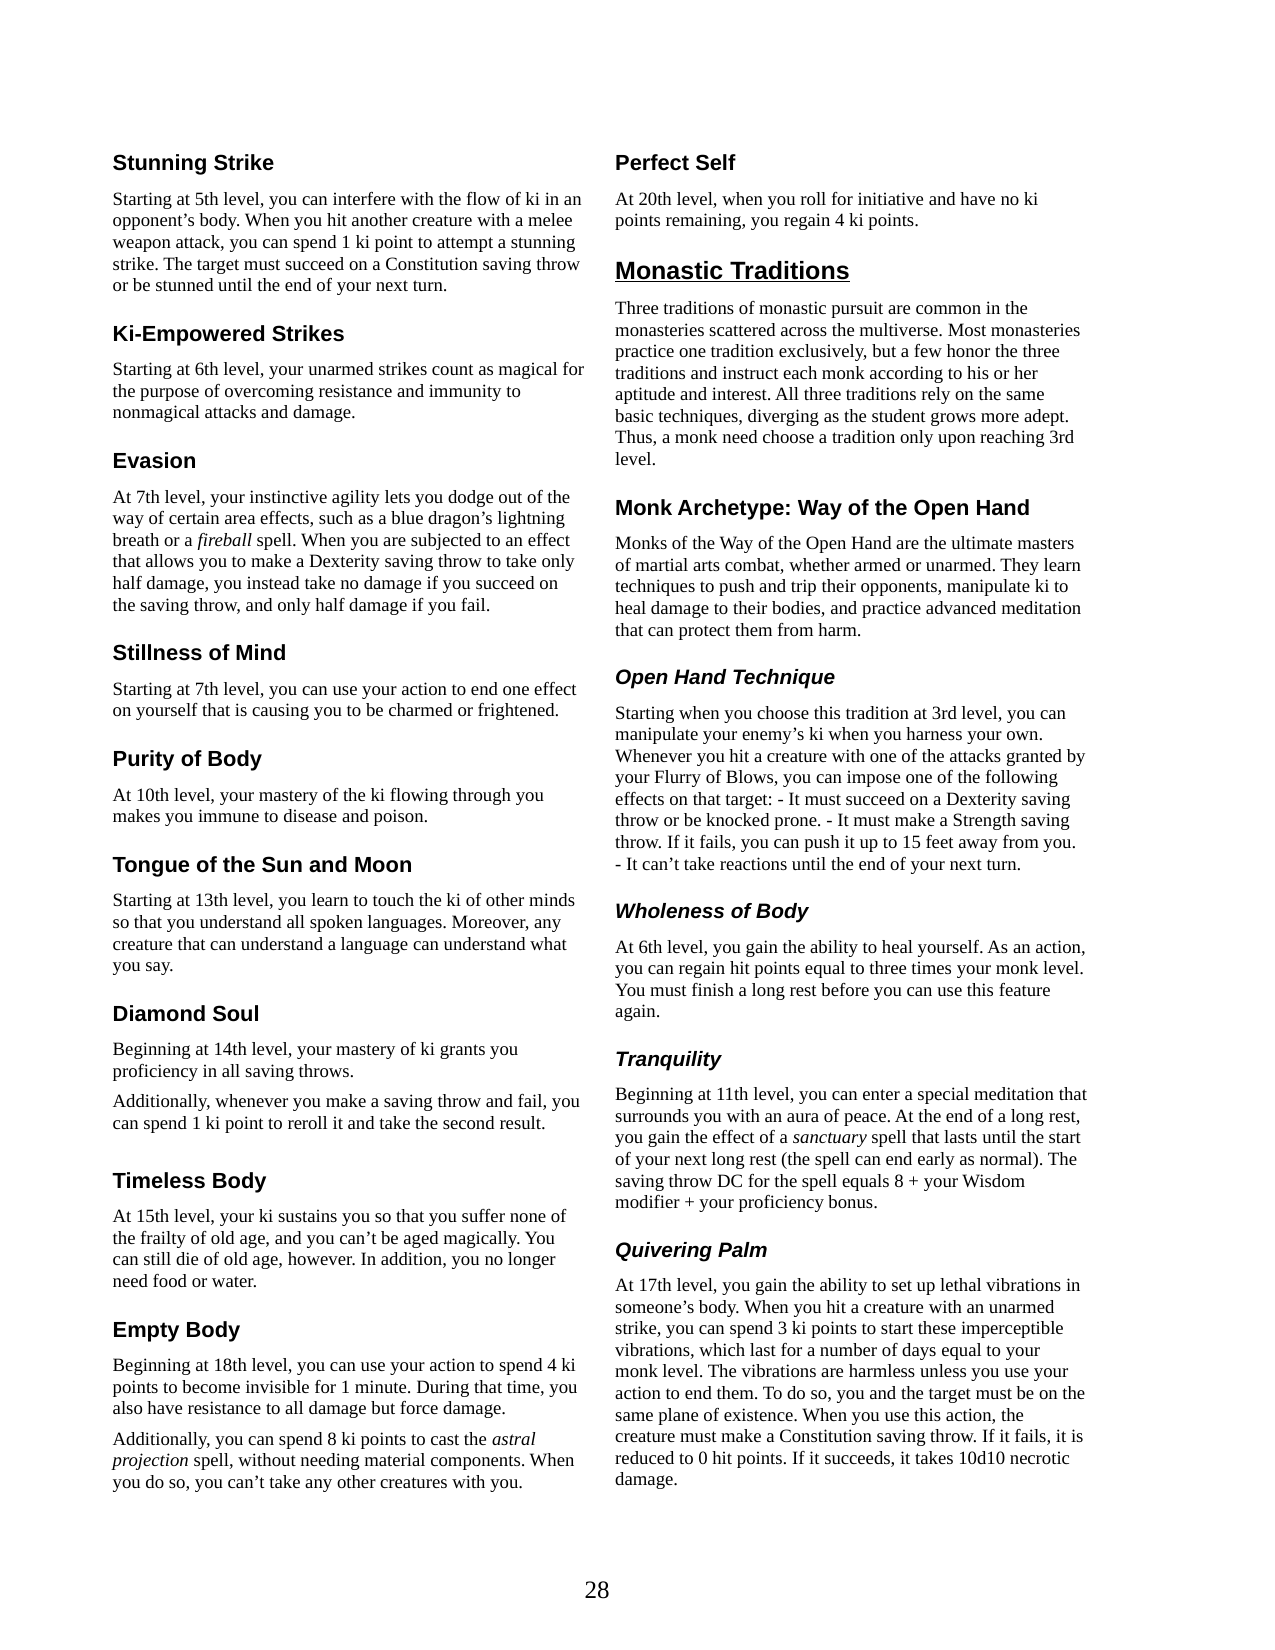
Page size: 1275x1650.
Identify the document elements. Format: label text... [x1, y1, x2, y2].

text Three traditions of monastic pursuit are common in the monasteries scattered across the multiverse. Most monasteries practice one tradition exclusively, but a few honor the three traditions and instruct each monk according to his or her aptitude and interest. All three traditions rely on the same basic techniques, diverging as the student grows more adept. Thus, a monk need choose a tradition only upon reaching 3rd level. [615, 297, 1087, 469]
subtitle Ki-Empowered Strikes [112, 321, 585, 346]
text Beginning at 18th level, you can use your action to spend 4 ki points to become invisible for 1 minute. During that time, you also have resistance to all damage but force damage. [112, 1354, 585, 1419]
text Starting at 7th level, you can use your action to end one effect on yourself that is causing you to be charmed or frightened. [112, 678, 585, 721]
subtitle Open Hand Technique [615, 665, 1087, 689]
text At 17th level, you gain the ability to set up lethal vibrations in someone’s body. When you hit a creature with an unarmed strike, you can spend 3 ki points to start these imperceptible vibrations, which last for a number of days equal to your monk level. The vibrations are harmless unless you use your action to end them. To do so, you and the target must be on the same plane of existence. When you use this action, the creature must make a Constitution saving throw. If it fails, it is reduced to 0 hit points. If it succeeds, it takes 10d10 necrotic damage. [615, 1274, 1087, 1490]
text Beginning at 14th level, your mastery of ki grants you proficiency in all saving throws. [112, 1038, 585, 1081]
subtitle Tranquility [615, 1047, 1087, 1071]
subtitle Diamond Soul [112, 1001, 585, 1026]
text At 20th level, when you roll for initiative and have no ki points remaining, you regain 4 ki points. [615, 188, 1087, 231]
text Starting when you choose this tradition at 3rd level, you can manipulate your enemy’s ki when you harness your own. Whenever you hit a creature with one of the attacks granted by your Flurry of Blows, you can impose one of the following effects on that target: - It must succeed on a Dexterity saving throw or be knocked prone. - It must make a Strength saving throw. If it fails, you can push it up to 15 feet away from you. - It can’t take reactions until the end of your next turn. [615, 702, 1087, 874]
text Starting at 5th level, you can interfere with the flow of ki in an opponent’s body. When you hit another creature with a melee weapon attack, you can spend 1 ki point to attempt a stunning strike. The target must succeed on a Constitution saving throw or be stunned until the end of your next turn. [112, 188, 585, 296]
text Starting at 13th level, you learn to touch the ki of other minds so that you understand all spoken languages. Moreover, any creature that can understand a language can understand what you say. [112, 889, 585, 976]
text At 6th level, you gain the ability to heal yourself. As an action, you can regain hit points equal to three times your monk level. You must finish a long rest before you can use this feature again. [615, 936, 1087, 1022]
subtitle Evasion [112, 448, 585, 473]
subtitle Purity of Body [112, 746, 585, 771]
subtitle Stunning Strike [112, 150, 585, 175]
text At 10th level, your mastery of the ki flowing through you makes you immune to disease and poison. [112, 783, 585, 827]
text Starting at 6th level, your unarmed strikes count as magical for the purpose of overcoming resistance and immunity to nonmagical attacks and damage. [112, 358, 585, 423]
subtitle Empty Body [112, 1316, 585, 1342]
text Additionally, you can spend 8 ki points to cast the astral projection spell, without needing material components. When you do so, you can’t take any other creatures with you. [112, 1428, 585, 1492]
subtitle Timeless Body [112, 1167, 585, 1193]
text At 7th level, your instinctive agility lets you dodge out of the way of certain area effects, such as a blue dragon’s lightning breath or a fireball spell. When you are subjected to an effect that allows you to make a Dexterity saving throw to take only half damage, you instead take no damage if you succeed on the saving throw, and only half damage if you fail. [112, 486, 585, 615]
text Additionally, whenever you make a saving throw and fail, you can spend 1 ki point to reroll it and take the second result. [112, 1090, 585, 1133]
subtitle Wholeness of Body [615, 899, 1087, 923]
subtitle Perfect Self [615, 150, 1087, 175]
subtitle Monk Archetype: Way of the Open Hand [615, 494, 1087, 520]
subtitle Stillness of Mind [112, 640, 585, 665]
text Monks of the Way of the Open Hand are the ultimate masters of martial arts combat, whether armed or unarmed. They learn techniques to push and trip their opponents, manipulate ki to heal damage to their bodies, and practice advanced meditation that can protect them from harm. [615, 532, 1087, 640]
subtitle Quivering Palm [615, 1238, 1087, 1262]
subtitle Tongue of the Sun and Moon [112, 852, 585, 877]
text At 15th level, your ki sustains you so that you suffer none of the frailty of old age, and you can’t be aged magically. You can still die of old age, however. In addition, you no longer need food or water. [112, 1205, 585, 1291]
text Beginning at 11th level, you can enter a special meditation that surrounds you with an aura of peace. At the end of a long rest, you gain the effect of a sanctuary spell that lasts until the start of your next long rest (the spell can end early as normal). The saving throw DC for the spell equals 8 + your Wisdom modifier + your proficiency bonus. [615, 1083, 1087, 1213]
subtitle Monastic Traditions [615, 256, 1087, 284]
